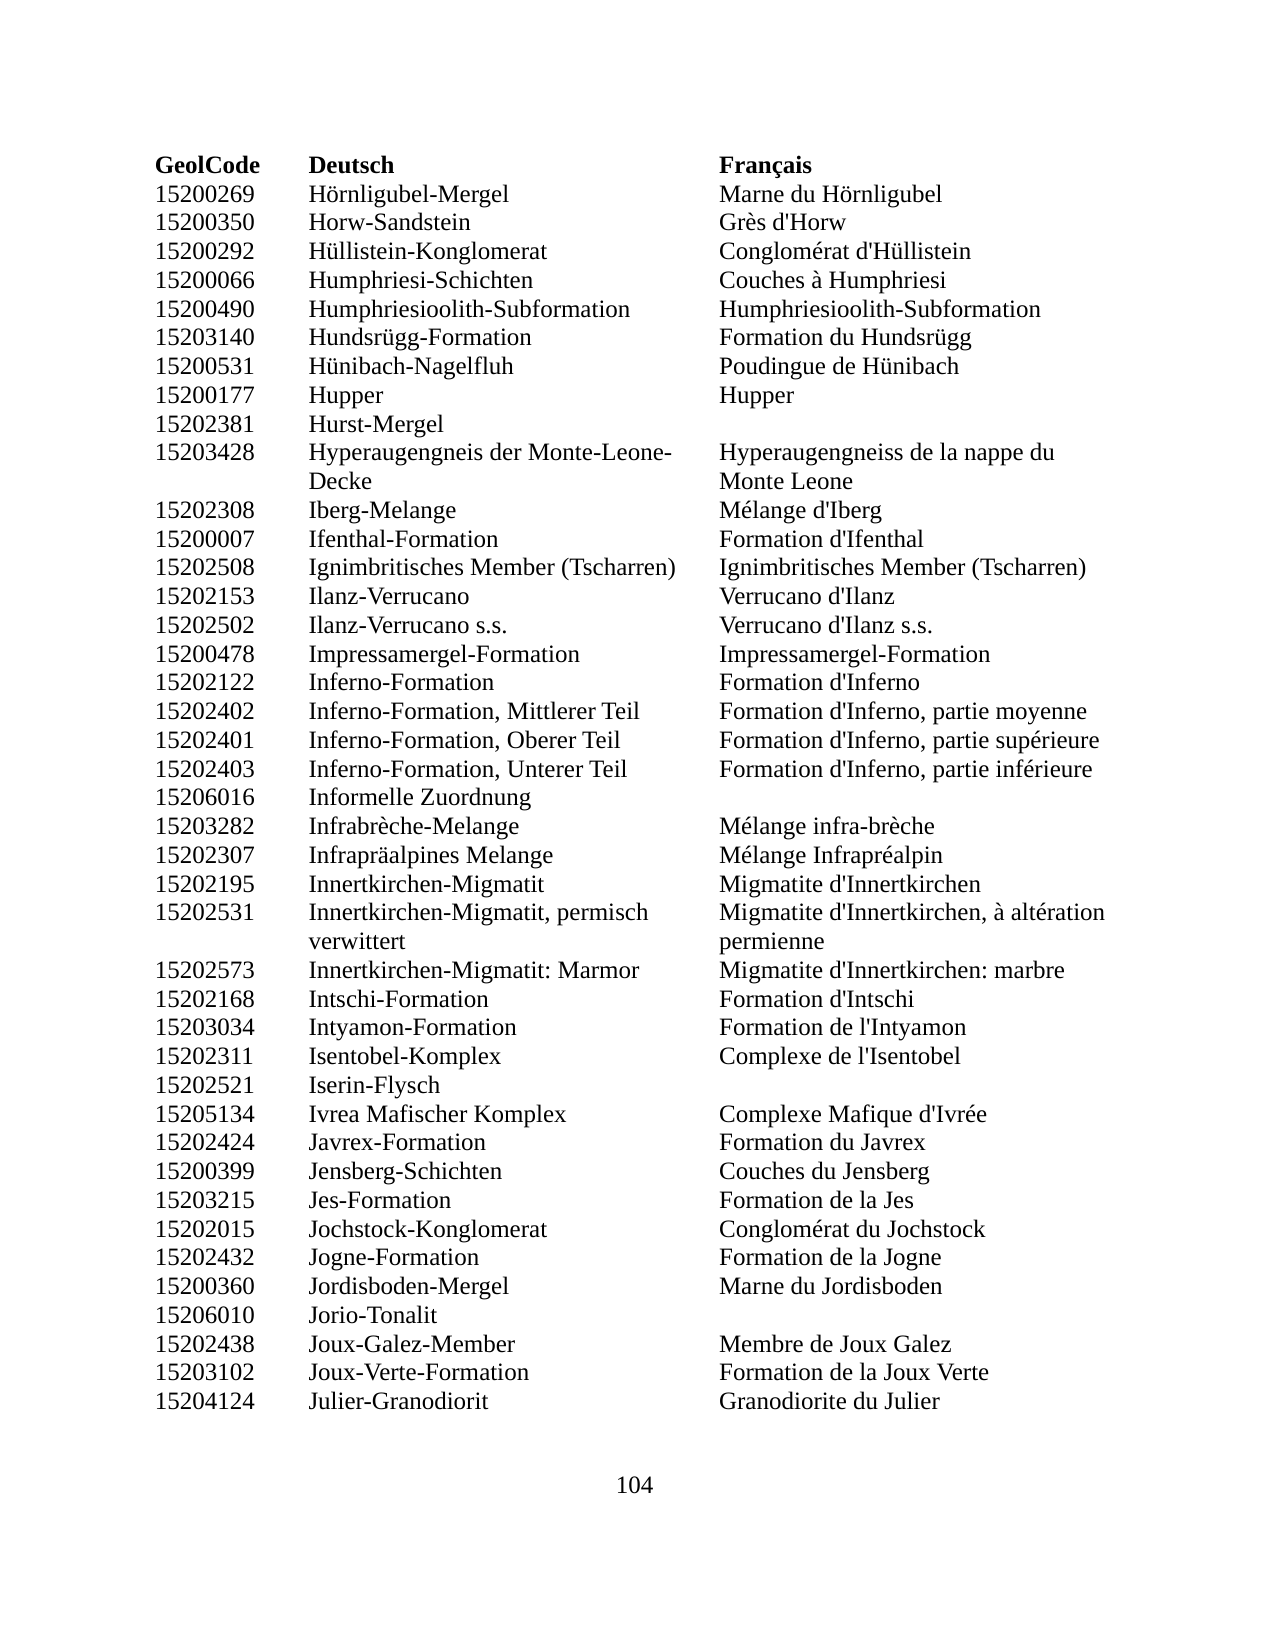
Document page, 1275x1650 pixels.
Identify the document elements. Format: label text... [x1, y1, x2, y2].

table_cell Complexe Mafique d'Ivrée [714, 1099, 1125, 1127]
table_cell 15202432 [150, 1243, 304, 1271]
table_cell Ignimbritisches Member (Tscharren) [714, 553, 1125, 581]
table_cell Innertkirchen-Migmatit, permisch verwittert [304, 898, 714, 955]
table_cell 15202308 [150, 495, 304, 524]
table_cell Joux-Verte-Formation [304, 1358, 714, 1386]
table_cell 15200269 [150, 179, 304, 207]
table_cell 15205134 [150, 1099, 304, 1127]
table_cell Hörnligubel-Mergel [304, 179, 714, 207]
table_cell 15202502 [150, 610, 304, 639]
table_cell Iberg-Melange [304, 495, 714, 524]
table_cell Infrapräalpines Melange [304, 840, 714, 869]
table_cell Couches du Jensberg [714, 1156, 1125, 1185]
table_cell [714, 1300, 1125, 1329]
table_cell 15200531 [150, 351, 304, 380]
table_cell 15200007 [150, 524, 304, 552]
table_cell Innertkirchen-Migmatit: Marmor [304, 955, 714, 984]
table_cell Granodiorite du Julier [714, 1386, 1125, 1415]
table_cell 15202381 [150, 409, 304, 437]
table_cell Isentobel-Komplex [304, 1041, 714, 1070]
table_cell Intschi-Formation [304, 984, 714, 1012]
table_cell 15204124 [150, 1386, 304, 1415]
table_header GeolCode [150, 150, 304, 179]
table_cell Migmatite d'Innertkirchen [714, 869, 1125, 897]
table_cell 15202402 [150, 696, 304, 725]
table_cell Hüllistein-Konglomerat [304, 236, 714, 265]
table_cell Julier-Granodiorit [304, 1386, 714, 1415]
table_cell 15202521 [150, 1070, 304, 1099]
table_cell 15200292 [150, 236, 304, 265]
table_cell 15200360 [150, 1271, 304, 1300]
table_header Français [714, 150, 1125, 179]
table_cell 15200399 [150, 1156, 304, 1185]
table_cell Poudingue de Hünibach [714, 351, 1125, 380]
table_cell Jorio-Tonalit [304, 1300, 714, 1329]
table_cell Joux-Galez-Member [304, 1329, 714, 1357]
table_cell Ilanz-Verrucano [304, 581, 714, 610]
table_cell 15202424 [150, 1128, 304, 1156]
table_cell Hyperaugengneis der Monte-Leone-Decke [304, 438, 714, 495]
table_cell Formation de l'Intyamon [714, 1013, 1125, 1041]
table_cell Verrucano d'Ilanz s.s. [714, 610, 1125, 639]
table_cell Inferno-Formation, Oberer Teil [304, 725, 714, 754]
table_cell 15203140 [150, 323, 304, 351]
table_cell Inferno-Formation, Unterer Teil [304, 754, 714, 782]
table_cell Informelle Zuordnung [304, 783, 714, 811]
table_cell Formation du Hundsrügg [714, 323, 1125, 351]
table_cell 15202307 [150, 840, 304, 869]
table_cell 15202195 [150, 869, 304, 897]
table_cell 15202403 [150, 754, 304, 782]
table_cell Mélange Infrapréalpin [714, 840, 1125, 869]
table_cell Humphriesioolith-Subformation [304, 294, 714, 322]
table_cell Formation d'Ifenthal [714, 524, 1125, 552]
table_cell 15203215 [150, 1185, 304, 1214]
table_cell [714, 783, 1125, 811]
table_cell Innertkirchen-Migmatit [304, 869, 714, 897]
table_cell 15200350 [150, 208, 304, 236]
table_cell Membre de Joux Galez [714, 1329, 1125, 1357]
table_cell Humphriesi-Schichten [304, 265, 714, 294]
table_cell Formation du Javrex [714, 1128, 1125, 1156]
table_cell 15202168 [150, 984, 304, 1012]
table_cell Formation d'Inferno, partie moyenne [714, 696, 1125, 725]
table_cell Horw-Sandstein [304, 208, 714, 236]
table_cell 15206016 [150, 783, 304, 811]
table_cell Hyperaugengneiss de la nappe du Monte Leone [714, 438, 1125, 495]
table_cell Formation d'Inferno [714, 668, 1125, 696]
table_cell 15200490 [150, 294, 304, 322]
table_cell Ilanz-Verrucano s.s. [304, 610, 714, 639]
table_cell Ignimbritisches Member (Tscharren) [304, 553, 714, 581]
table_cell Hupper [714, 380, 1125, 409]
table_cell 15200066 [150, 265, 304, 294]
table_cell Jensberg-Schichten [304, 1156, 714, 1185]
table_cell [714, 1070, 1125, 1099]
table_cell Infrabrèche-Melange [304, 811, 714, 840]
table_cell 15202401 [150, 725, 304, 754]
table_cell Ifenthal-Formation [304, 524, 714, 552]
table_cell [714, 409, 1125, 437]
table_cell Conglomérat d'Hüllistein [714, 236, 1125, 265]
table_cell 15202438 [150, 1329, 304, 1357]
table_cell Formation d'Intschi [714, 984, 1125, 1012]
table_cell Hupper [304, 380, 714, 409]
table_cell 15202531 [150, 898, 304, 955]
table_cell 15203282 [150, 811, 304, 840]
table_cell Hurst-Mergel [304, 409, 714, 437]
table_cell Marne du Jordisboden [714, 1271, 1125, 1300]
table_cell Mélange d'Iberg [714, 495, 1125, 524]
table_cell Jochstock-Konglomerat [304, 1214, 714, 1242]
table_cell 15202015 [150, 1214, 304, 1242]
table_cell 15206010 [150, 1300, 304, 1329]
table_cell Formation de la Jogne [714, 1243, 1125, 1271]
table_cell Couches à Humphriesi [714, 265, 1125, 294]
table_header Deutsch [304, 150, 714, 179]
table_cell Jogne-Formation [304, 1243, 714, 1271]
table_cell Verrucano d'Ilanz [714, 581, 1125, 610]
table_cell Impressamergel-Formation [714, 639, 1125, 667]
table_cell Inferno-Formation [304, 668, 714, 696]
table_cell Javrex-Formation [304, 1128, 714, 1156]
table_cell 15202508 [150, 553, 304, 581]
table_cell Marne du Hörnligubel [714, 179, 1125, 207]
table_cell Intyamon-Formation [304, 1013, 714, 1041]
table_cell Migmatite d'Innertkirchen: marbre [714, 955, 1125, 984]
table_cell Migmatite d'Innertkirchen, à altération permienne [714, 898, 1125, 955]
table_cell 15203102 [150, 1358, 304, 1386]
table_cell Formation d'Inferno, partie supérieure [714, 725, 1125, 754]
table_cell Hundsrügg-Formation [304, 323, 714, 351]
table_cell Jordisboden-Mergel [304, 1271, 714, 1300]
table_cell 15202573 [150, 955, 304, 984]
table_cell Grès d'Horw [714, 208, 1125, 236]
table_cell Conglomérat du Jochstock [714, 1214, 1125, 1242]
table_cell Hünibach-Nagelfluh [304, 351, 714, 380]
table_cell Ivrea Mafischer Komplex [304, 1099, 714, 1127]
table_cell Humphriesioolith-Subformation [714, 294, 1125, 322]
table_cell 15200478 [150, 639, 304, 667]
table_cell Impressamergel-Formation [304, 639, 714, 667]
table_cell 15200177 [150, 380, 304, 409]
table_cell Jes-Formation [304, 1185, 714, 1214]
table_cell 15202122 [150, 668, 304, 696]
table_cell Inferno-Formation, Mittlerer Teil [304, 696, 714, 725]
table_cell 15202311 [150, 1041, 304, 1070]
table_cell 15203034 [150, 1013, 304, 1041]
table_cell Iserin-Flysch [304, 1070, 714, 1099]
table_cell Mélange infra-brèche [714, 811, 1125, 840]
table_cell Complexe de l'Isentobel [714, 1041, 1125, 1070]
table_cell 15202153 [150, 581, 304, 610]
table_cell Formation d'Inferno, partie inférieure [714, 754, 1125, 782]
table_cell 15203428 [150, 438, 304, 495]
table_cell Formation de la Jes [714, 1185, 1125, 1214]
table_cell Formation de la Joux Verte [714, 1358, 1125, 1386]
